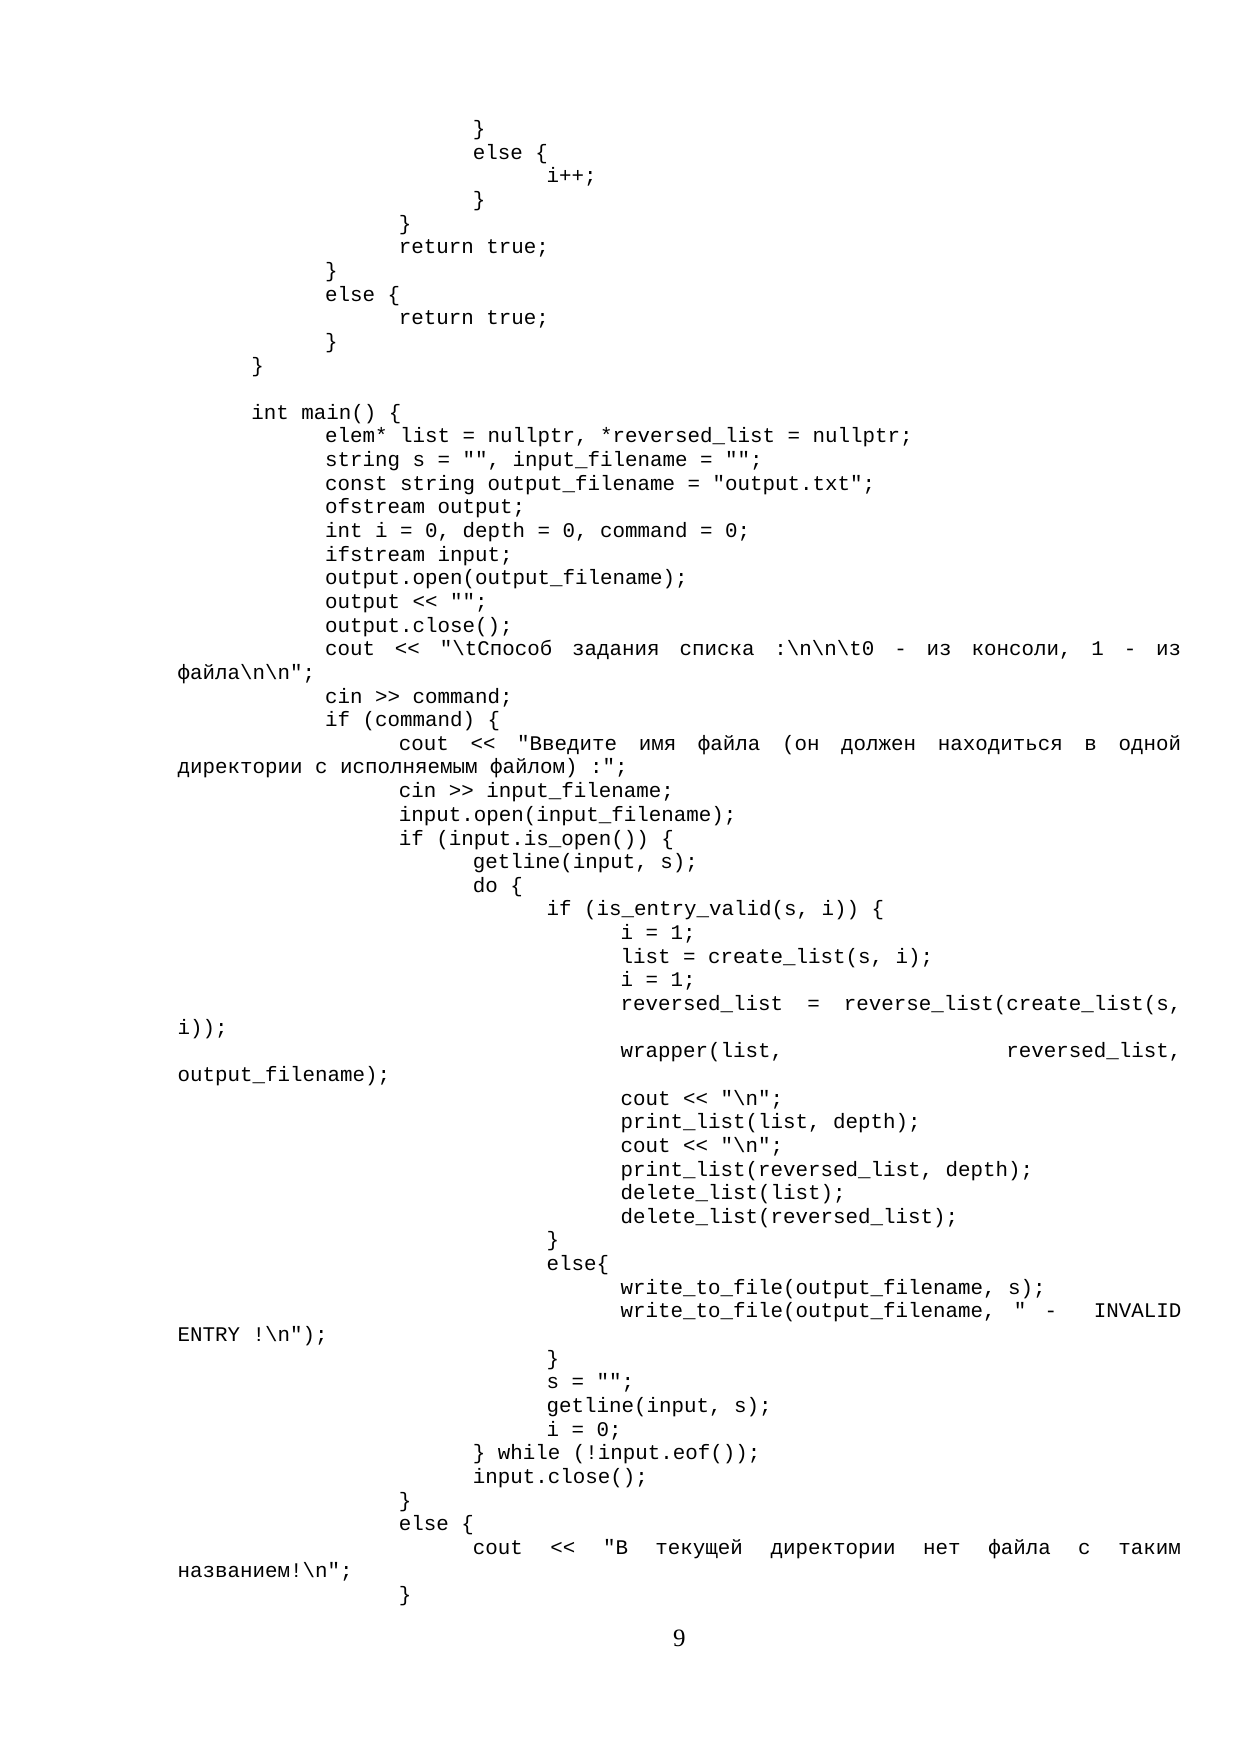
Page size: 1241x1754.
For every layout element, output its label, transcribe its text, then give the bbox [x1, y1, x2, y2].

text elem* list = nullptr, *reversed_list = nullptr; [177, 426, 1181, 449]
text return true; [177, 236, 1181, 260]
text i = 0; [177, 1419, 1181, 1442]
text int main() { [177, 402, 1181, 426]
text } [177, 1348, 1181, 1371]
text } [177, 260, 1181, 284]
text if (command) { [177, 709, 1181, 733]
text } [177, 1229, 1181, 1253]
text cin >> input_filename; [177, 780, 1181, 804]
text else { [177, 142, 1181, 165]
text do { [177, 875, 1181, 898]
text wrapper(list, reversed_list, output_filename); [177, 1040, 1181, 1088]
text output << ""; [177, 591, 1181, 615]
text cin >> command; [177, 686, 1181, 709]
text if (input.is_open()) { [177, 827, 1181, 851]
text } [177, 189, 1181, 213]
text ifstream input; [177, 544, 1181, 567]
text } [177, 354, 1181, 378]
text delete_list(reversed_list); [177, 1206, 1181, 1229]
text else{ [177, 1253, 1181, 1277]
text int i = 0, depth = 0, command = 0; [177, 520, 1181, 544]
text } [177, 118, 1181, 142]
text string s = "", input_filename = ""; [177, 449, 1181, 473]
text if (is_entry_valid(s, i)) { [177, 898, 1181, 922]
text reversed_list = reverse_list(create_list(s, i)); [177, 993, 1181, 1040]
text delete_list(list); [177, 1182, 1181, 1206]
text cout << "Введите имя файла (он должен находиться в одной директории с исполняемым файлом) :"; [177, 733, 1181, 780]
text else { [177, 284, 1181, 307]
text } [177, 1584, 1181, 1608]
text ofstream output; [177, 496, 1181, 520]
text write_to_file(output_filename, " - INVALID ENTRY !\n"); [177, 1300, 1181, 1348]
text cout << "\n"; [177, 1135, 1181, 1158]
text i++; [177, 165, 1181, 189]
text i = 1; [177, 969, 1181, 993]
text getline(input, s); [177, 1395, 1181, 1419]
text i = 1; [177, 922, 1181, 946]
text else { [177, 1513, 1181, 1537]
text cout << "\n"; [177, 1088, 1181, 1111]
text return true; [177, 307, 1181, 331]
text } [177, 213, 1181, 236]
text s = ""; [177, 1371, 1181, 1395]
text } [177, 331, 1181, 354]
text } while (!input.eof()); [177, 1442, 1181, 1466]
text cout << "\tСпособ задания списка :\n\n\t0 - из консоли, 1 - из файла\n\n"; [177, 638, 1181, 686]
text } [177, 1489, 1181, 1513]
text print_list(reversed_list, depth); [177, 1158, 1181, 1182]
text input.close(); [177, 1466, 1181, 1489]
text output.close(); [177, 615, 1181, 638]
text input.open(input_filename); [177, 804, 1181, 827]
text cout << "В текущей директории нет файла с таким названием!\n"; [177, 1537, 1181, 1584]
text const string output_filename = "output.txt"; [177, 473, 1181, 496]
text write_to_file(output_filename, s); [177, 1277, 1181, 1300]
text output.open(output_filename); [177, 567, 1181, 591]
text list = create_list(s, i); [177, 946, 1181, 969]
text print_list(list, depth); [177, 1111, 1181, 1135]
text getline(input, s); [177, 851, 1181, 875]
